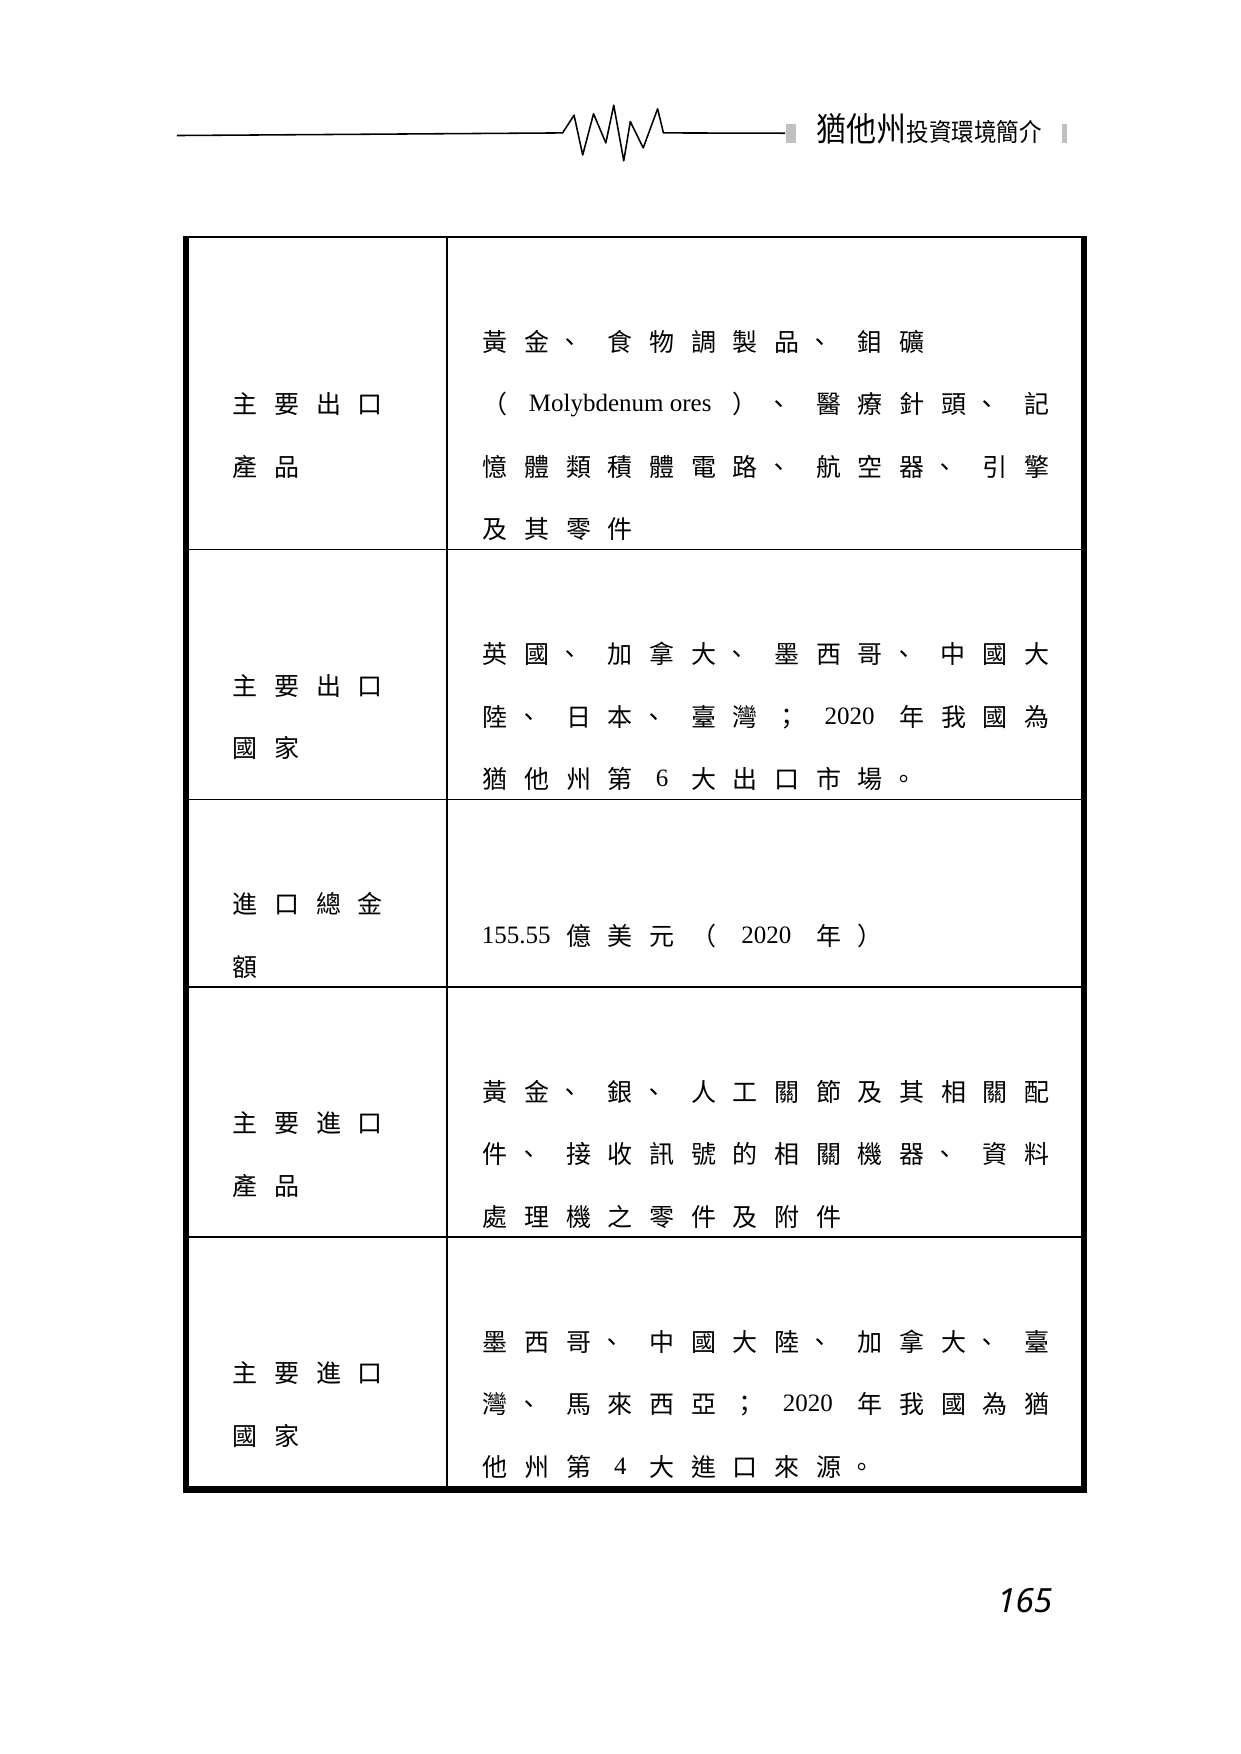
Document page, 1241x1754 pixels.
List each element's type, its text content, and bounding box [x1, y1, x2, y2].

table_cell 黃金、食物調製品、鉬礦（Molybdenum ores）、醫療針頭、記憶體類積體電路、航空器、引擎及其零件 [448, 238, 1081, 549]
table_cell 進口總金額 [189, 800, 446, 986]
table_cell 主要出口國家 [189, 550, 446, 799]
table_cell 155.55億美元（2020年） [448, 800, 1081, 986]
table_cell 墨西哥、中國大陸、加拿大、臺灣、馬來西亞；2020年我國為猶他州第4大進口來源。 [448, 1238, 1081, 1486]
table_cell 主要進口國家 [189, 1238, 446, 1486]
table_cell 主要進口產品 [189, 988, 446, 1236]
table_cell 主要出口產品 [189, 238, 446, 549]
table_cell 英國、加拿大、墨西哥、中國大陸、日本、臺灣；2020年我國為猶他州第6大出口市場。 [448, 550, 1081, 799]
table_cell 黃金、銀、人工關節及其相關配件、接收訊號的相關機器、資料處理機之零件及附件 [448, 988, 1081, 1236]
